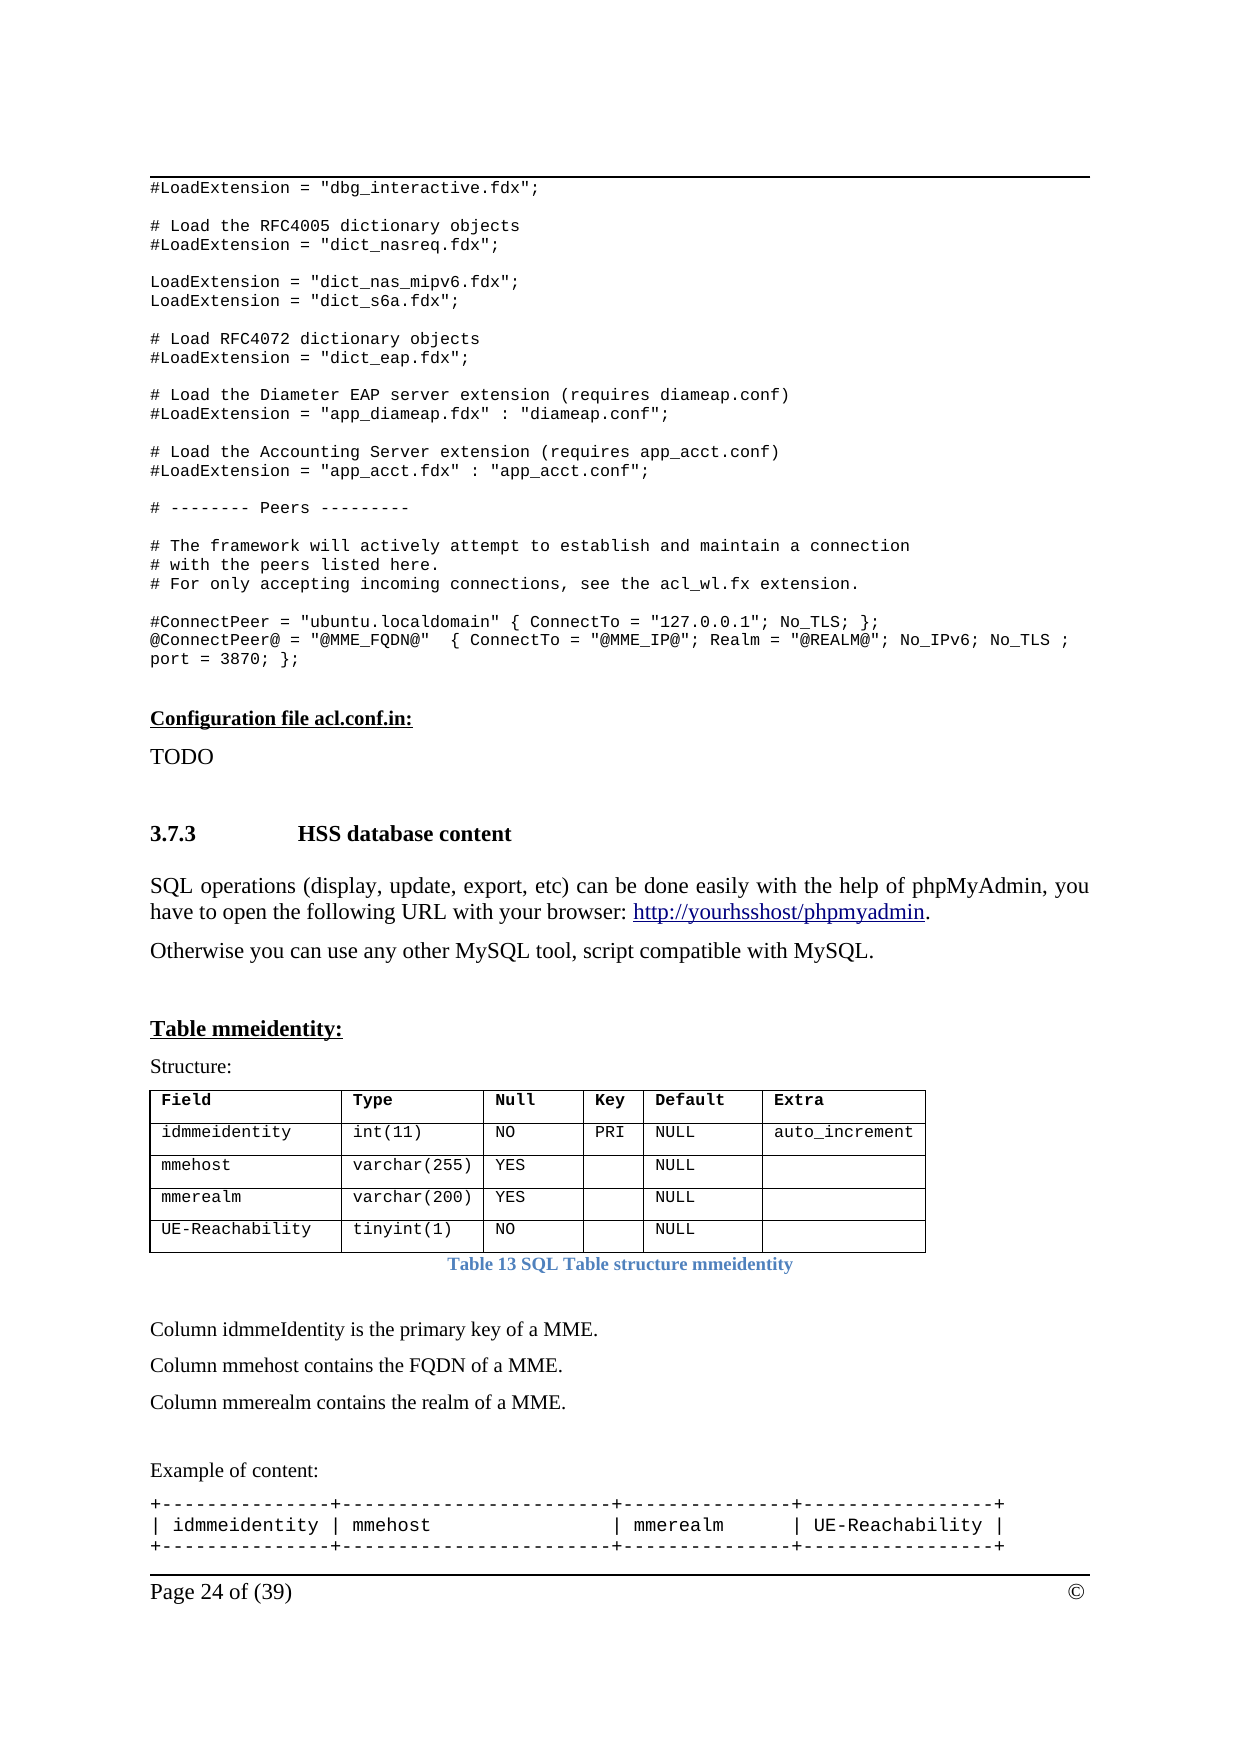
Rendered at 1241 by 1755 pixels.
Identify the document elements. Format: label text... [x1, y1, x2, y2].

table_cell [584, 1189, 643, 1220]
table_cell [584, 1156, 643, 1187]
table_cell [584, 1221, 643, 1252]
text TODO [150, 743, 1090, 769]
text Column mmerealm contains the realm of a MME. [150, 1390, 1090, 1414]
table_cell [763, 1189, 925, 1220]
text +---------------+------------------------+---------------+-----------------+ | idmmeidentity | mmehost | mmerealm | UE-Reachability | +---------------+------------------------+---------------+-----------------+ [150, 1494, 1090, 1558]
table_cell mmerealm [151, 1189, 341, 1220]
text Column mmehost contains the FQDN of a MME. [150, 1353, 1090, 1377]
table_cell [763, 1156, 925, 1187]
text #ConnectPeer = "ubuntu.localdomain" { ConnectTo = "127.0.0.1"; No_TLS; }; [150, 613, 1090, 632]
text Column idmmeIdentity is the primary key of a MME. [150, 1296, 1090, 1341]
text LoadExtension = "dict_s6a.fdx"; [150, 293, 1090, 311]
table_cell mmehost [151, 1156, 341, 1187]
text Table mmeidentity: [150, 1015, 1090, 1041]
text #LoadExtension = "dict_nasreq.fdx"; [150, 236, 1090, 255]
table_cell NULL [644, 1221, 762, 1252]
table_cell NULL [644, 1156, 762, 1187]
text # -------- Peers --------- [150, 500, 1090, 519]
table_cell UE-Reachability [151, 1221, 341, 1252]
text #LoadExtension = "app_diameap.fdx" : "diameap.conf"; [150, 406, 1090, 424]
text #LoadExtension = "app_acct.fdx" : "app_acct.conf"; [150, 462, 1090, 481]
text Table 13 SQL Table structure mmeidentity [150, 1253, 1090, 1275]
text @ConnectPeer@ = "@MME_FQDN@" { ConnectTo = "@MME_IP@"; Realm = "@REALM@"; No_IPv6; No_TLS ; port = 3870; }; [150, 632, 1090, 670]
table_cell YES [484, 1189, 583, 1220]
text # with the peers listed here. [150, 557, 1090, 575]
text #LoadExtension = "dict_eap.fdx"; [150, 349, 1090, 368]
table_cell [763, 1221, 925, 1252]
text # Load the RFC4005 dictionary objects [150, 217, 1090, 236]
table_cell NULL [644, 1124, 762, 1155]
table_cell NULL [644, 1189, 762, 1220]
table_header Default [644, 1091, 762, 1123]
text Otherwise you can use any other MySQL tool, script compatible with MySQL. [150, 937, 1090, 963]
table_header Field [151, 1091, 341, 1123]
text # Load the Accounting Server extension (requires app_acct.conf) [150, 443, 1090, 462]
table_cell YES [484, 1156, 583, 1187]
text SQL operations (display, update, export, etc) can be done easily with the help of phpMyAdmin, you have to open the following URL with your browser: http://yourhsshost/phpmyadmin. [150, 872, 1090, 924]
table_cell NO [484, 1124, 583, 1155]
table_header Extra [763, 1091, 925, 1123]
text # For only accepting incoming connections, see the acl_wl.fx extension. [150, 575, 1090, 594]
text # The framework will actively attempt to establish and maintain a connection [150, 538, 1090, 557]
text Configuration file acl.conf.in: [150, 706, 1090, 730]
text # Load the Diameter EAP server extension (requires diameap.conf) [150, 387, 1090, 406]
table_cell idmmeidentity [151, 1124, 341, 1155]
table_cell varchar(255) [342, 1156, 483, 1187]
text LoadExtension = "dict_nas_mipv6.fdx"; [150, 274, 1090, 293]
text #LoadExtension = "dbg_interactive.fdx"; [150, 179, 1090, 198]
text Structure: [150, 1054, 1090, 1078]
table_cell int(11) [342, 1124, 483, 1155]
table_cell varchar(200) [342, 1189, 483, 1220]
table_cell PRI [584, 1124, 643, 1155]
subtitle HSS database content [150, 821, 1090, 847]
table_header Null [484, 1091, 583, 1123]
table_cell tinyint(1) [342, 1221, 483, 1252]
table_header Key [584, 1091, 643, 1123]
text Example of content: [150, 1458, 1090, 1482]
text # Load RFC4072 dictionary objects [150, 330, 1090, 349]
table_cell NO [484, 1221, 583, 1252]
table_cell auto_increment [763, 1124, 925, 1155]
table_header Type [342, 1091, 483, 1123]
